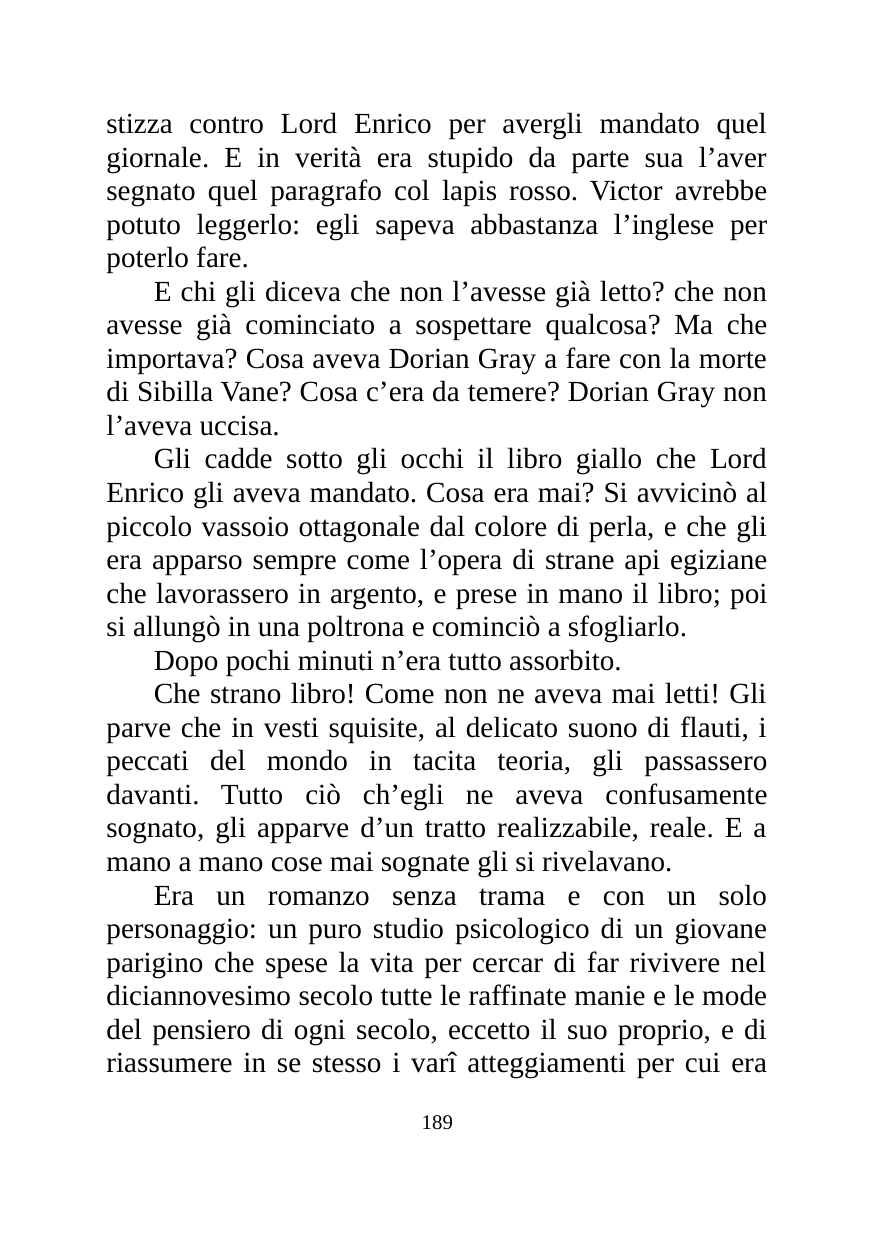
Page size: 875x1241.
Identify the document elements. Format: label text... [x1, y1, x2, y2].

text E chi gli diceva che non l’avesse già letto? che non avesse già cominciato a sospettare qualcosa? Ma che importava? Cosa aveva Dorian Gray a fare con la morte di Sibilla Vane? Cosa c’era da temere? Dorian Gray non l’aveva uccisa. [106, 274, 768, 442]
text Era un romanzo senza trama e con un solo personaggio: un puro studio psicologico di un giovane parigino che spese la vita per cercar di far rivivere nel diciannovesimo secolo tutte le raffinate manie e le mode del pensiero di ogni secolo, eccetto il suo proprio, e di riassumere in se stesso i varî atteggiamenti per cui era [106, 878, 768, 1079]
text stizza contro Lord Enrico per avergli mandato quel giornale. E in verità era stupido da parte sua l’aver segnato quel paragrafo col lapis rosso. Victor avrebbe potuto leggerlo: egli sapeva abbastanza l’inglese per poterlo fare. [106, 106, 768, 274]
text Gli cadde sotto gli occhi il libro giallo che Lord Enrico gli aveva mandato. Cosa era mai? Si avvicinò al piccolo vassoio ottagonale dal colore di perla, e che gli era apparso sempre come l’opera di strane api egiziane che lavorassero in argento, e prese in mano il libro; poi si allungò in una poltrona e cominciò a sfogliarlo. [106, 442, 768, 643]
text Che strano libro! Come non ne aveva mai letti! Gli parve che in vesti squisite, al delicato suono di flauti, i peccati del mondo in tacita teoria, gli passassero davanti. Tutto ciò ch’egli ne aveva confusamente sognato, gli apparve d’un tratto realizzabile, reale. E a mano a mano cose mai sognate gli si rivelavano. [106, 676, 768, 878]
text Dopo pochi minuti n’era tutto assorbito. [106, 643, 768, 676]
